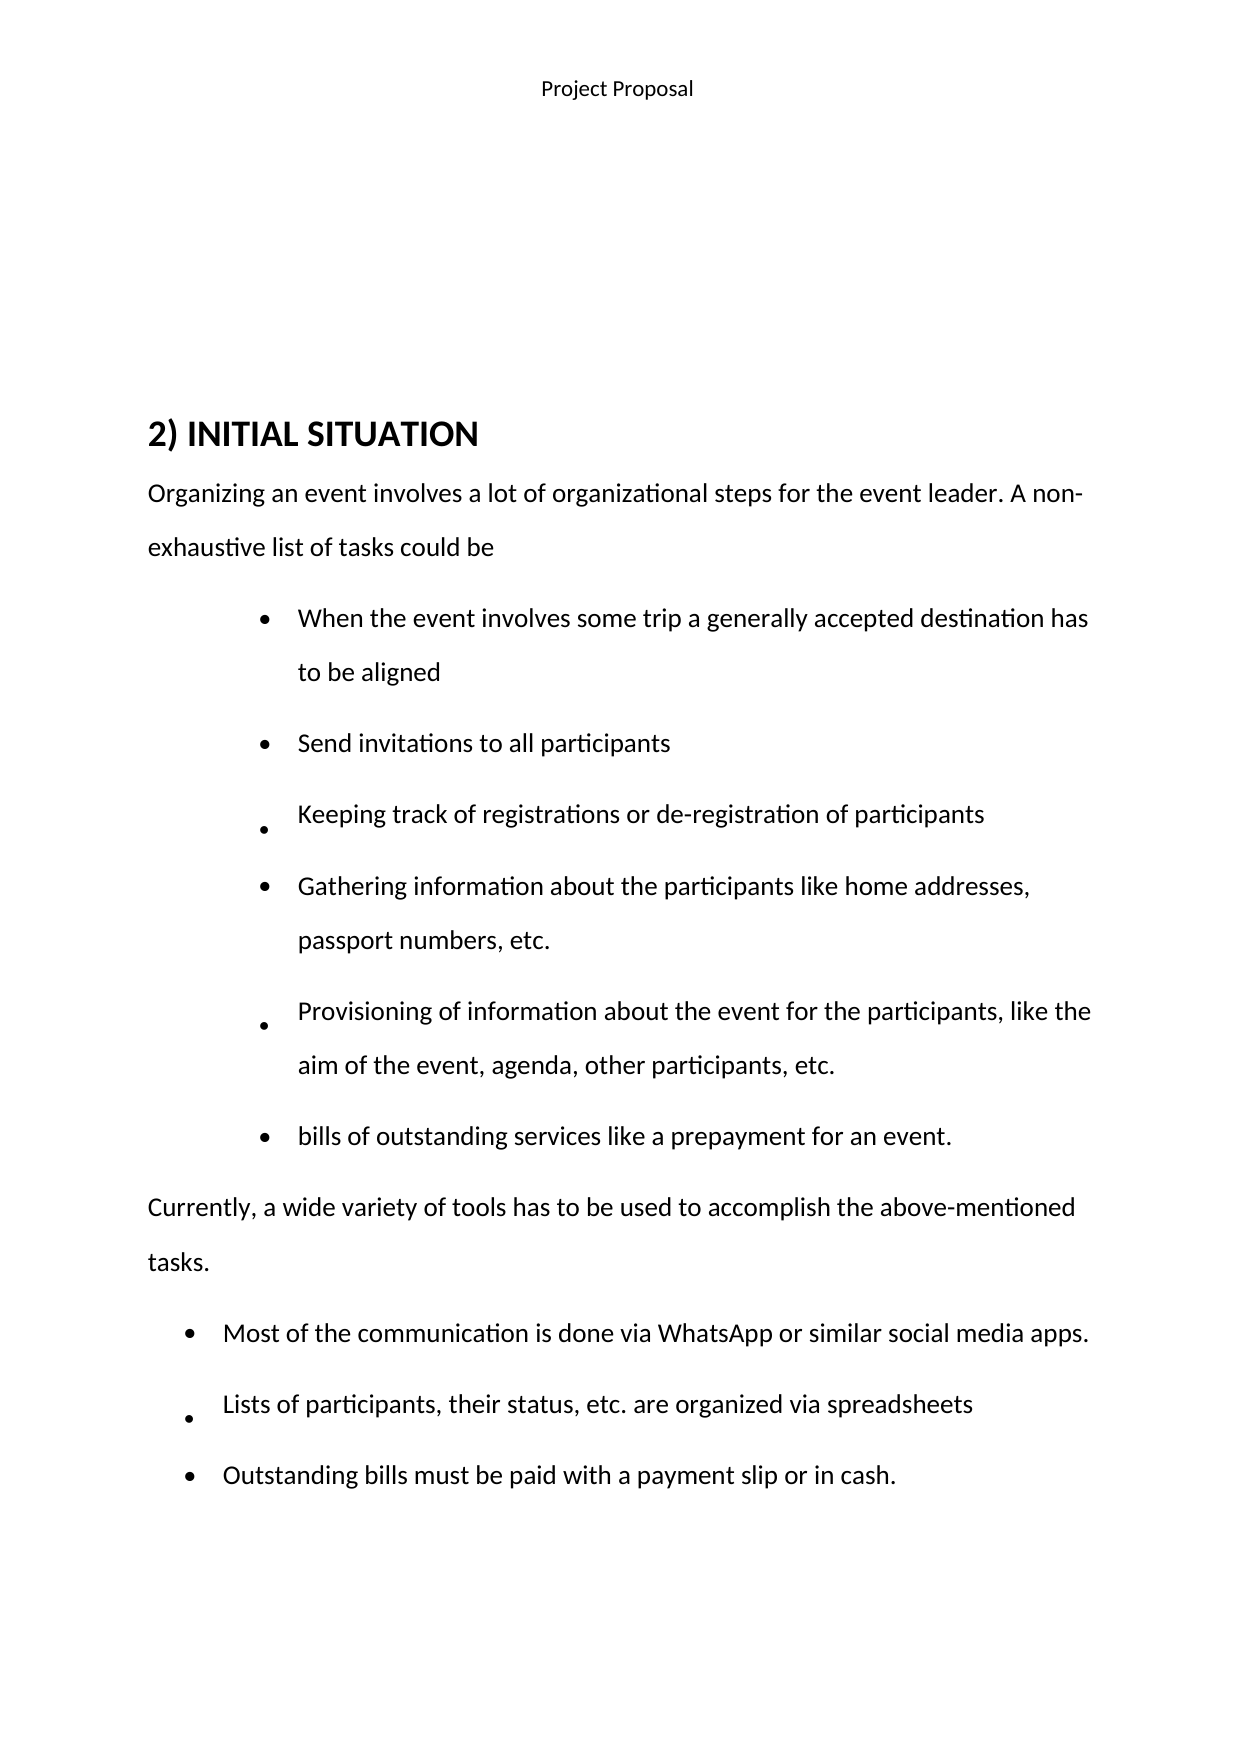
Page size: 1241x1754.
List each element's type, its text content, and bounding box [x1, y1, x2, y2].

list Provisioning of information about the event for the participants, like the aim of the event, agenda, other participants, etc. [260, 994, 1093, 1099]
text Currently, a wide variety of tools has to be used to accomplish the above-mentioned tasks. [148, 1191, 1093, 1296]
list bills of outstanding services like a prepayment for an event. [260, 1119, 1093, 1170]
text Organizing an event involves a lot of organizational steps for the event leader. A non-exhaustive list of tasks could be [148, 476, 1093, 581]
list Most of the communication is done via WhatsApp or similar social media apps. [185, 1316, 1093, 1367]
list Send invitations to all participants [260, 727, 1093, 777]
list When the event involves some trip a generally accepted destination has to be aligned [260, 601, 1093, 706]
list Keeping track of registrations or de-registration of participants [260, 798, 1093, 848]
list Outstanding bills must be paid with a payment slip or in cash. [185, 1458, 1093, 1509]
list Lists of participants, their status, etc. are organized via spreadsheets [185, 1387, 1093, 1438]
list Gathering information about the participants like home addresses, passport numbers, etc. [260, 869, 1093, 974]
text 2) INITIAL SITUATION [148, 410, 1093, 456]
